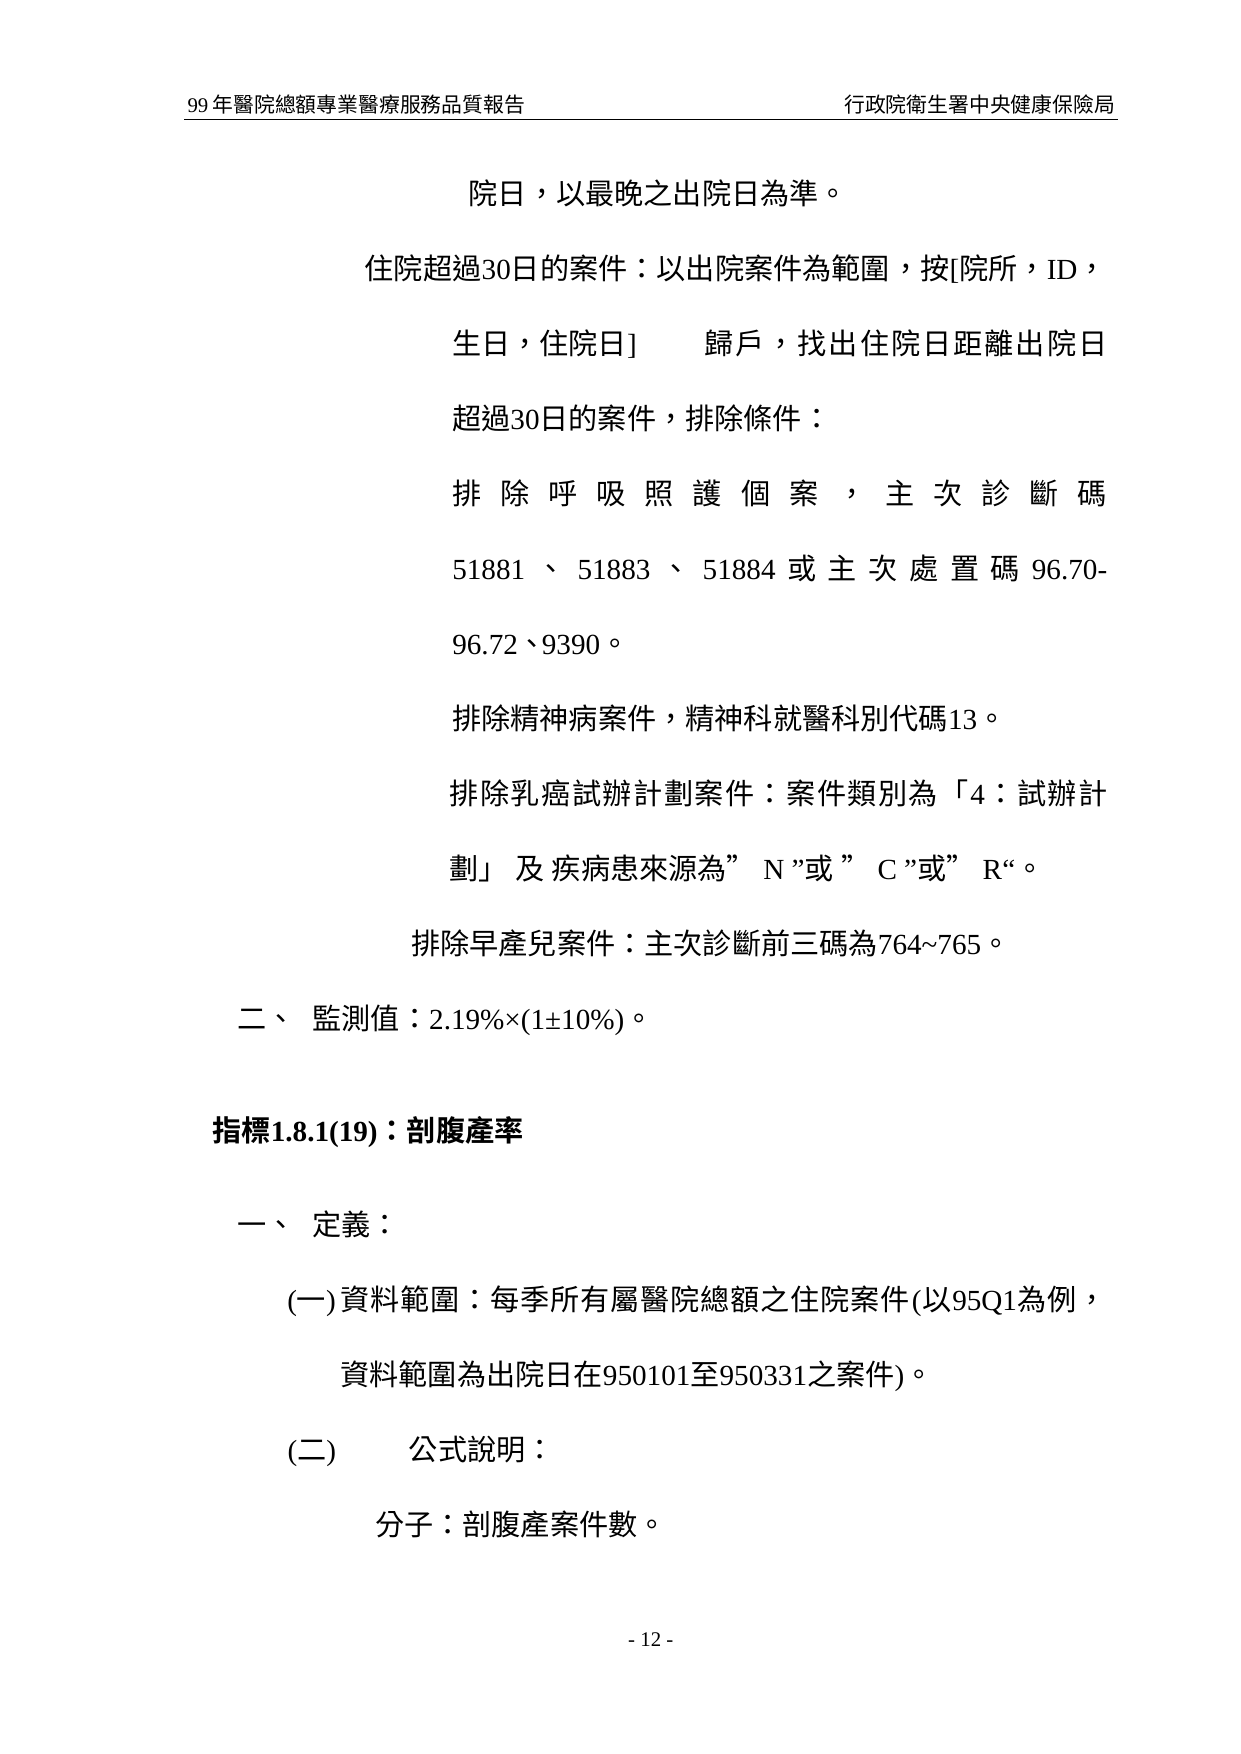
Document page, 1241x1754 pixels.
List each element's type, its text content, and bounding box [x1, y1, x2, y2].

text 指標1.8.1(19)：剖腹產率 [212, 1091, 1107, 1166]
list 定義： [237, 1185, 1107, 1260]
list 公式說明： [287, 1410, 1107, 1485]
text 住院超過30日的案件：以出院案件為範圍，按[院所，ID，生日，住院日] 歸戶，找出住院日距離出院日超過30日的案件，排除條件： [350, 229, 1107, 454]
list 監測值：2.19%×(1±10%)。 [237, 979, 1107, 1054]
text 排除精神病案件，精神科就醫科別代碼13。 [452, 679, 1107, 754]
text 排除呼吸照護個案，主次診斷碼51881、51883、51884或主次處置碼96.70-96.72、9390。 [452, 454, 1107, 679]
text 排除乳癌試辦計劃案件：案件類別為「4：試辦計劃」 及 疾病患來源為” N ”或 ” C ”或” R“。 [374, 754, 1107, 904]
text 排除早產兒案件：主次診斷前三碼為764~765。 [374, 904, 1107, 979]
text 分子：剖腹產案件數。 [375, 1485, 1107, 1560]
text 院日，以最晚之出院日為準。 [350, 154, 1107, 229]
list 資料範圍：每季所有屬醫院總額之住院案件(以95Q1為例，資料範圍為出院日在950101至950331之案件)。 [287, 1260, 1107, 1410]
